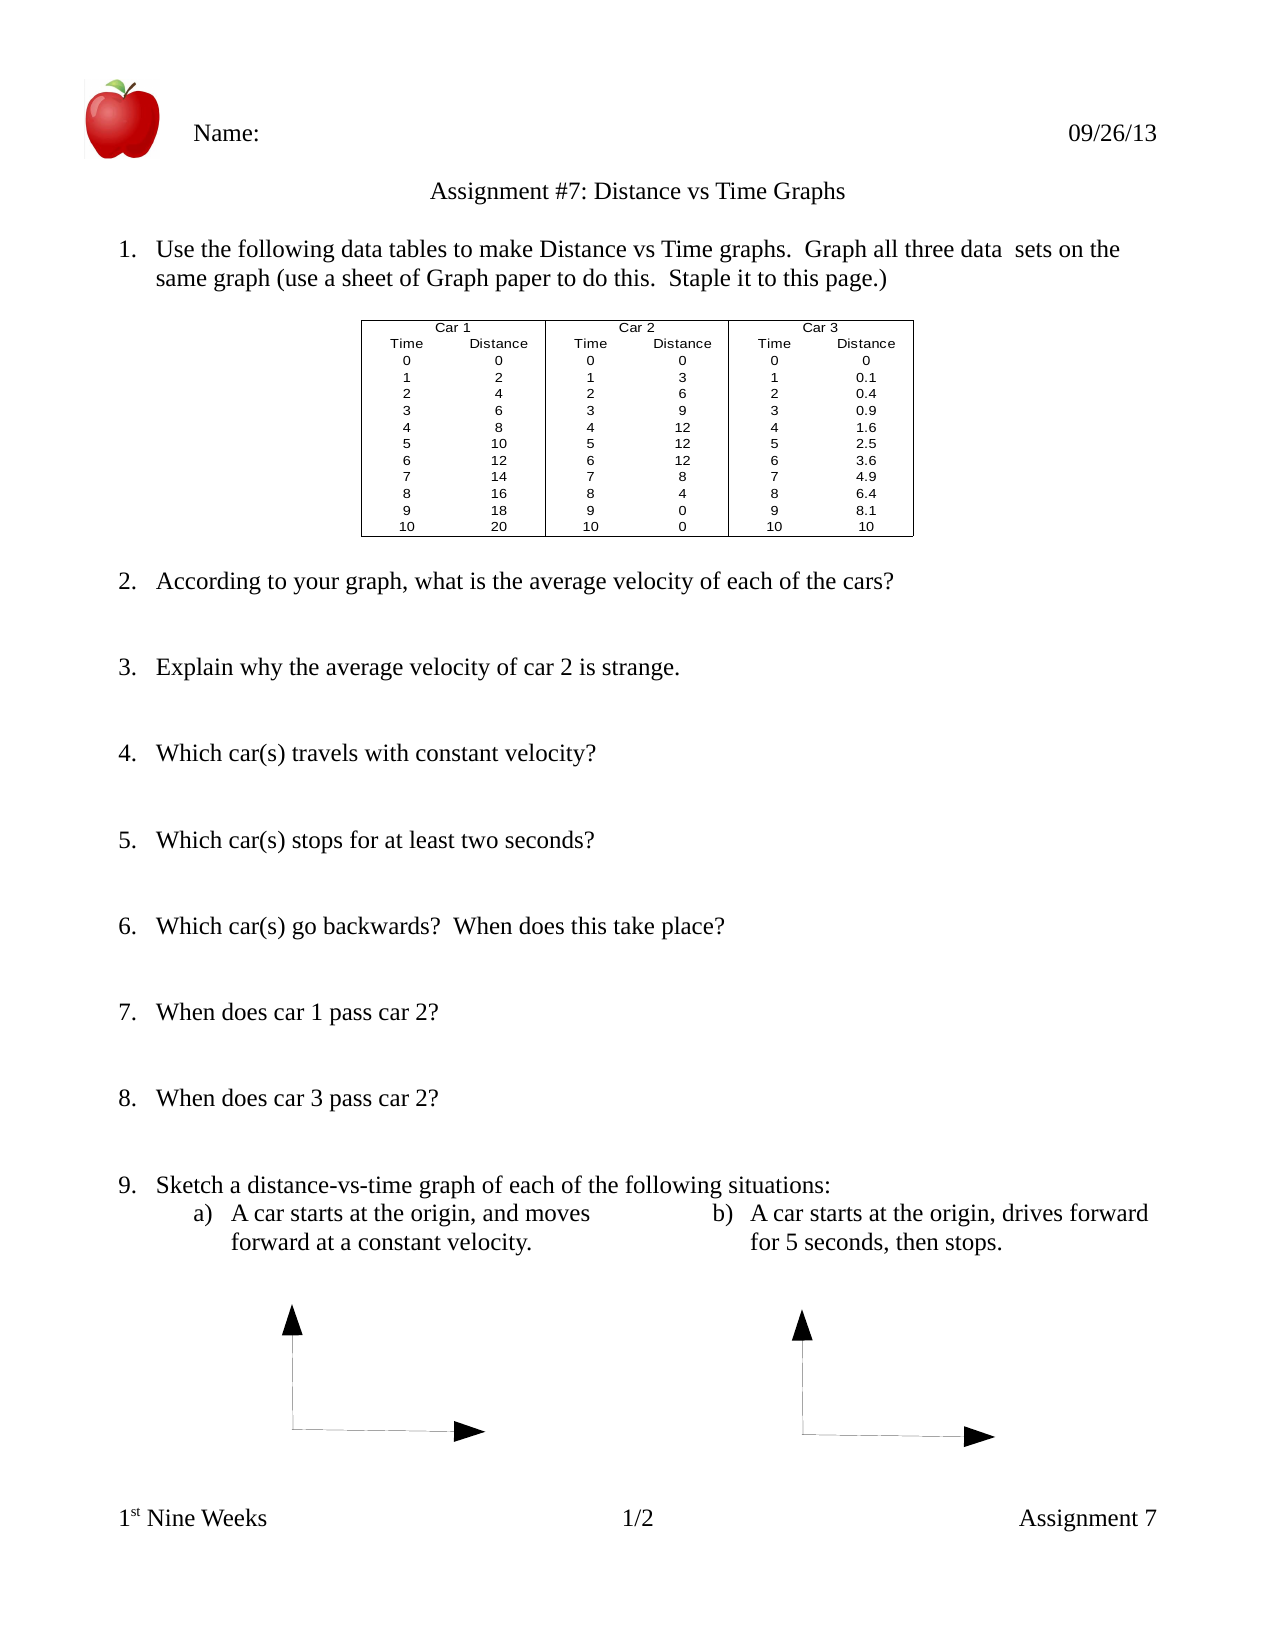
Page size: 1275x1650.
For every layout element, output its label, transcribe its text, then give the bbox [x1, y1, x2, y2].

list Explain why the average velocity of car 2 is strange. [118, 652, 1157, 681]
list A car starts at the origin, drives forward for 5 seconds, then stops. [712, 1198, 1157, 1256]
list When does car 1 pass car 2? [118, 997, 1157, 1026]
list Which car(s) travels with constant velocity? [118, 738, 1157, 767]
picture [84, 79, 160, 159]
list Use the following data tables to make Distance vs Time graphs. Graph all three data sets on the same graph (use a sheet of Graph paper to do this. Staple it to this page.) [118, 234, 1157, 291]
list According to your graph, what is the average velocity of each of the cars? [118, 566, 1157, 595]
text Assignment #7: Distance vs Time Graphs [118, 176, 1157, 205]
list Which car(s) go backwards? When does this take place? [118, 911, 1157, 940]
list Which car(s) stops for at least two seconds? [118, 825, 1157, 853]
list Sketch a distance-vs-time graph of each of the following situations: [118, 1170, 1157, 1198]
list A car starts at the origin, and moves forward at a constant velocity. [193, 1198, 637, 1256]
list When does car 3 pass car 2? [118, 1083, 1157, 1112]
